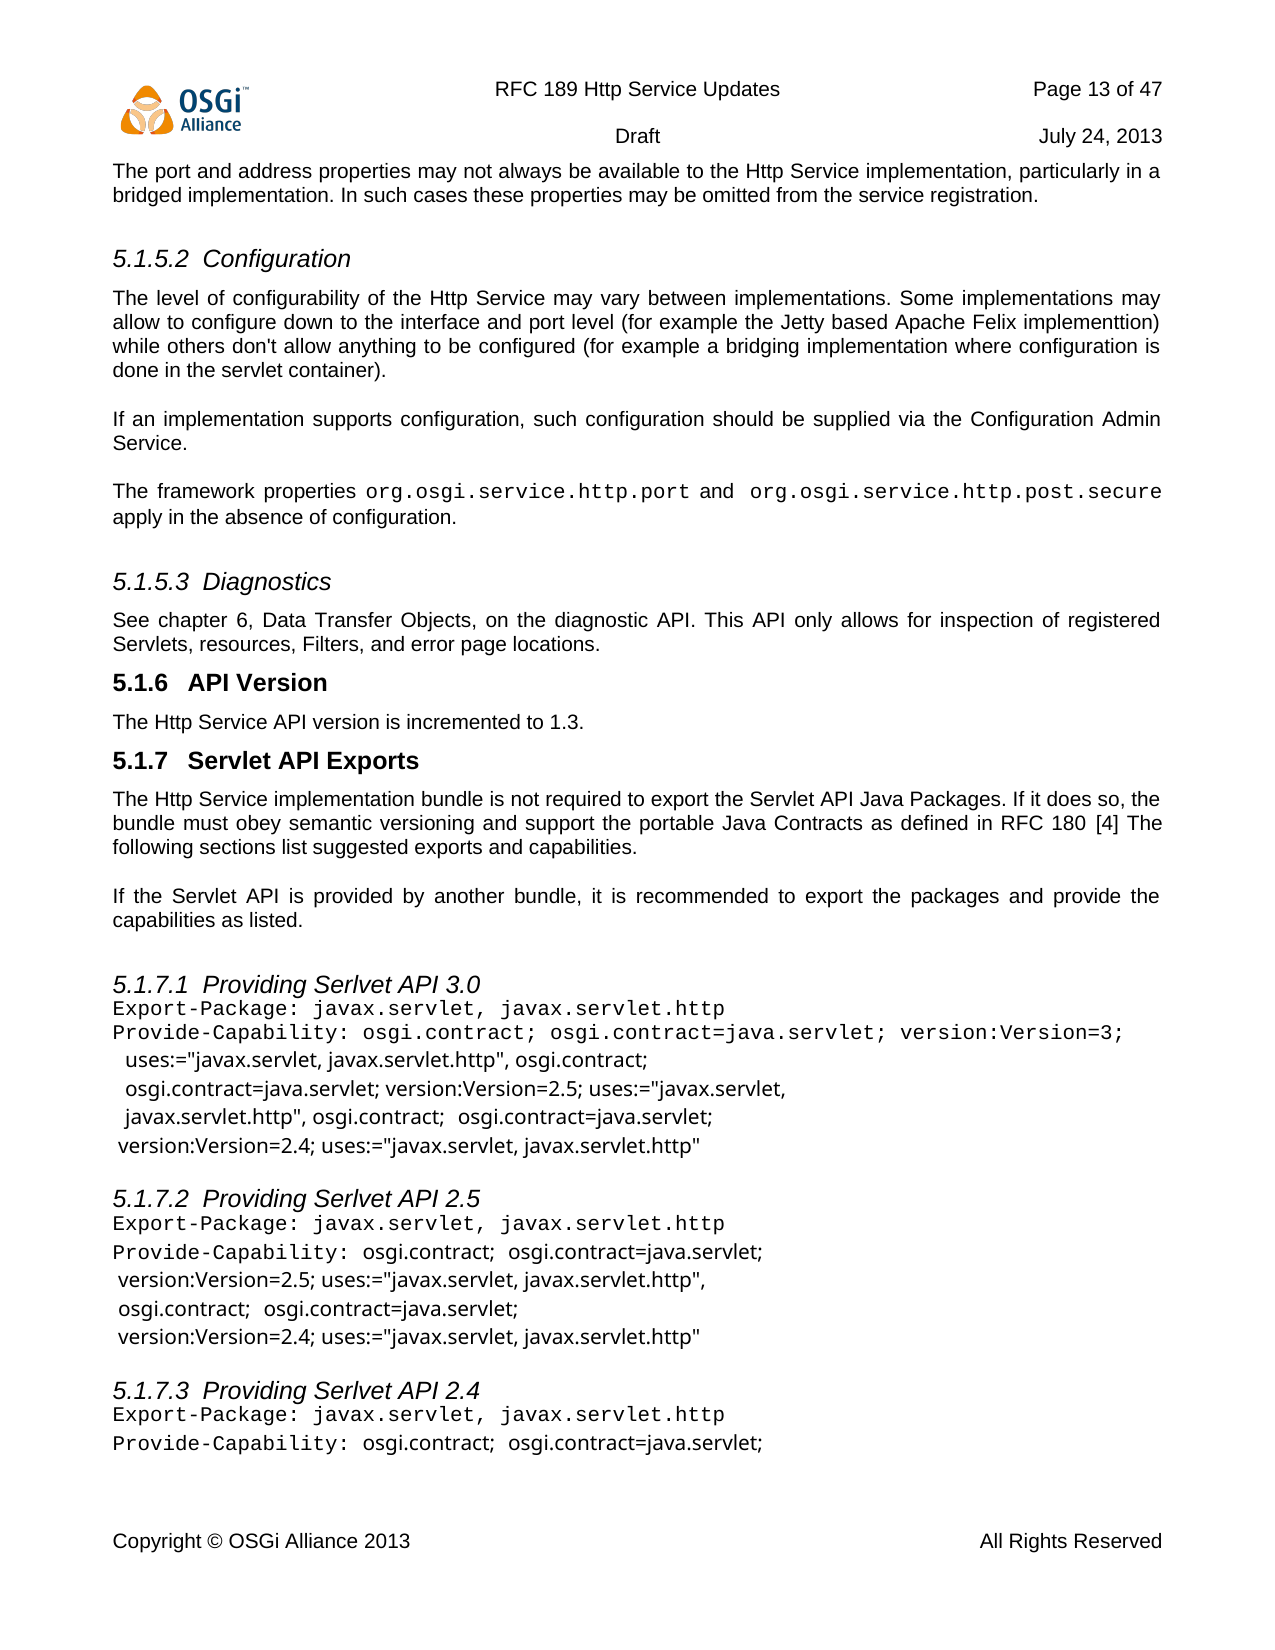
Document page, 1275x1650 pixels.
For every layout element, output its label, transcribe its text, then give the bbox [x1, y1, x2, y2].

subtitle Configuration [112, 244, 1162, 273]
text The port and address properties may not always be available to the Http Service implementation, particularly in a bridged implementation. In such cases these properties may be omitted from the service registration. [112, 159, 1162, 207]
text If the Servlet API is provided by another bundle, it is recommended to export the packages and provide the capabilities as listed. [112, 884, 1162, 932]
text The framework properties org.osgi.service.http.port and org.osgi.service.http.post.secure apply in the absence of configuration. [112, 479, 1162, 529]
text The level of configurability of the Http Service may vary between implementations. Some implementations may allow to configure down to the interface and port level (for example the Jetty based Apache Felix implementtion) while others don't allow anything to be configured (for example a bridging implementation where configuration is done in the servlet container). [112, 286, 1162, 381]
subtitle API Version [112, 668, 1162, 697]
subtitle Providing Serlvet API 2.5 [112, 1184, 1162, 1213]
text Export-Package: javax.servlet, javax.servlet.http [112, 1404, 1162, 1428]
text See chapter 6, Data Transfer Objects, on the diagnostic API. This API only allows for inspection of registered Servlets, resources, Filters, and error page locations. [112, 608, 1162, 656]
text uses:="javax.servlet, javax.servlet.http", osgi.contract; [112, 1046, 1162, 1074]
text version:Version=2.4; uses:="javax.servlet, javax.servlet.http" [112, 1131, 1162, 1159]
subtitle Providing Serlvet API 3.0 [112, 969, 1162, 998]
subtitle Diagnostics [112, 567, 1162, 595]
text javax.servlet.http", osgi.contract; osgi.contract=java.servlet; [112, 1102, 1162, 1131]
text version:Version=2.4; uses:="javax.servlet, javax.servlet.http" [112, 1322, 1162, 1351]
text osgi.contract=java.servlet; version:Version=2.5; uses:="javax.servlet, [112, 1074, 1162, 1102]
text Provide-Capability: osgi.contract; osgi.contract=java.servlet; [112, 1428, 1162, 1457]
subtitle Servlet API Exports [112, 746, 1162, 775]
text Export-Package: javax.servlet, javax.servlet.http [112, 998, 1162, 1022]
text The Http Service implementation bundle is not required to export the Servlet API Java Packages. If it does so, the bundle must obey semantic versioning and support the portable Java Contracts as defined in RFC 180 [4]. The following sections list suggested exports and capabilities. [112, 787, 1162, 859]
text If an implementation supports configuration, such configuration should be supplied via the Configuration Admin Service. [112, 406, 1162, 454]
text version:Version=2.5; uses:="javax.servlet, javax.servlet.http", [112, 1265, 1162, 1294]
subtitle Providing Serlvet API 2.4 [112, 1376, 1162, 1404]
text The Http Service API version is incremented to 1.3. [112, 709, 1162, 733]
text osgi.contract; osgi.contract=java.servlet; [112, 1294, 1162, 1322]
text Export-Package: javax.servlet, javax.servlet.http [112, 1213, 1162, 1237]
picture [113, 78, 257, 142]
text Provide-Capability: osgi.contract; osgi.contract=java.servlet; version:Version=3; [112, 1022, 1162, 1046]
text Provide-Capability: osgi.contract; osgi.contract=java.servlet; [112, 1237, 1162, 1265]
